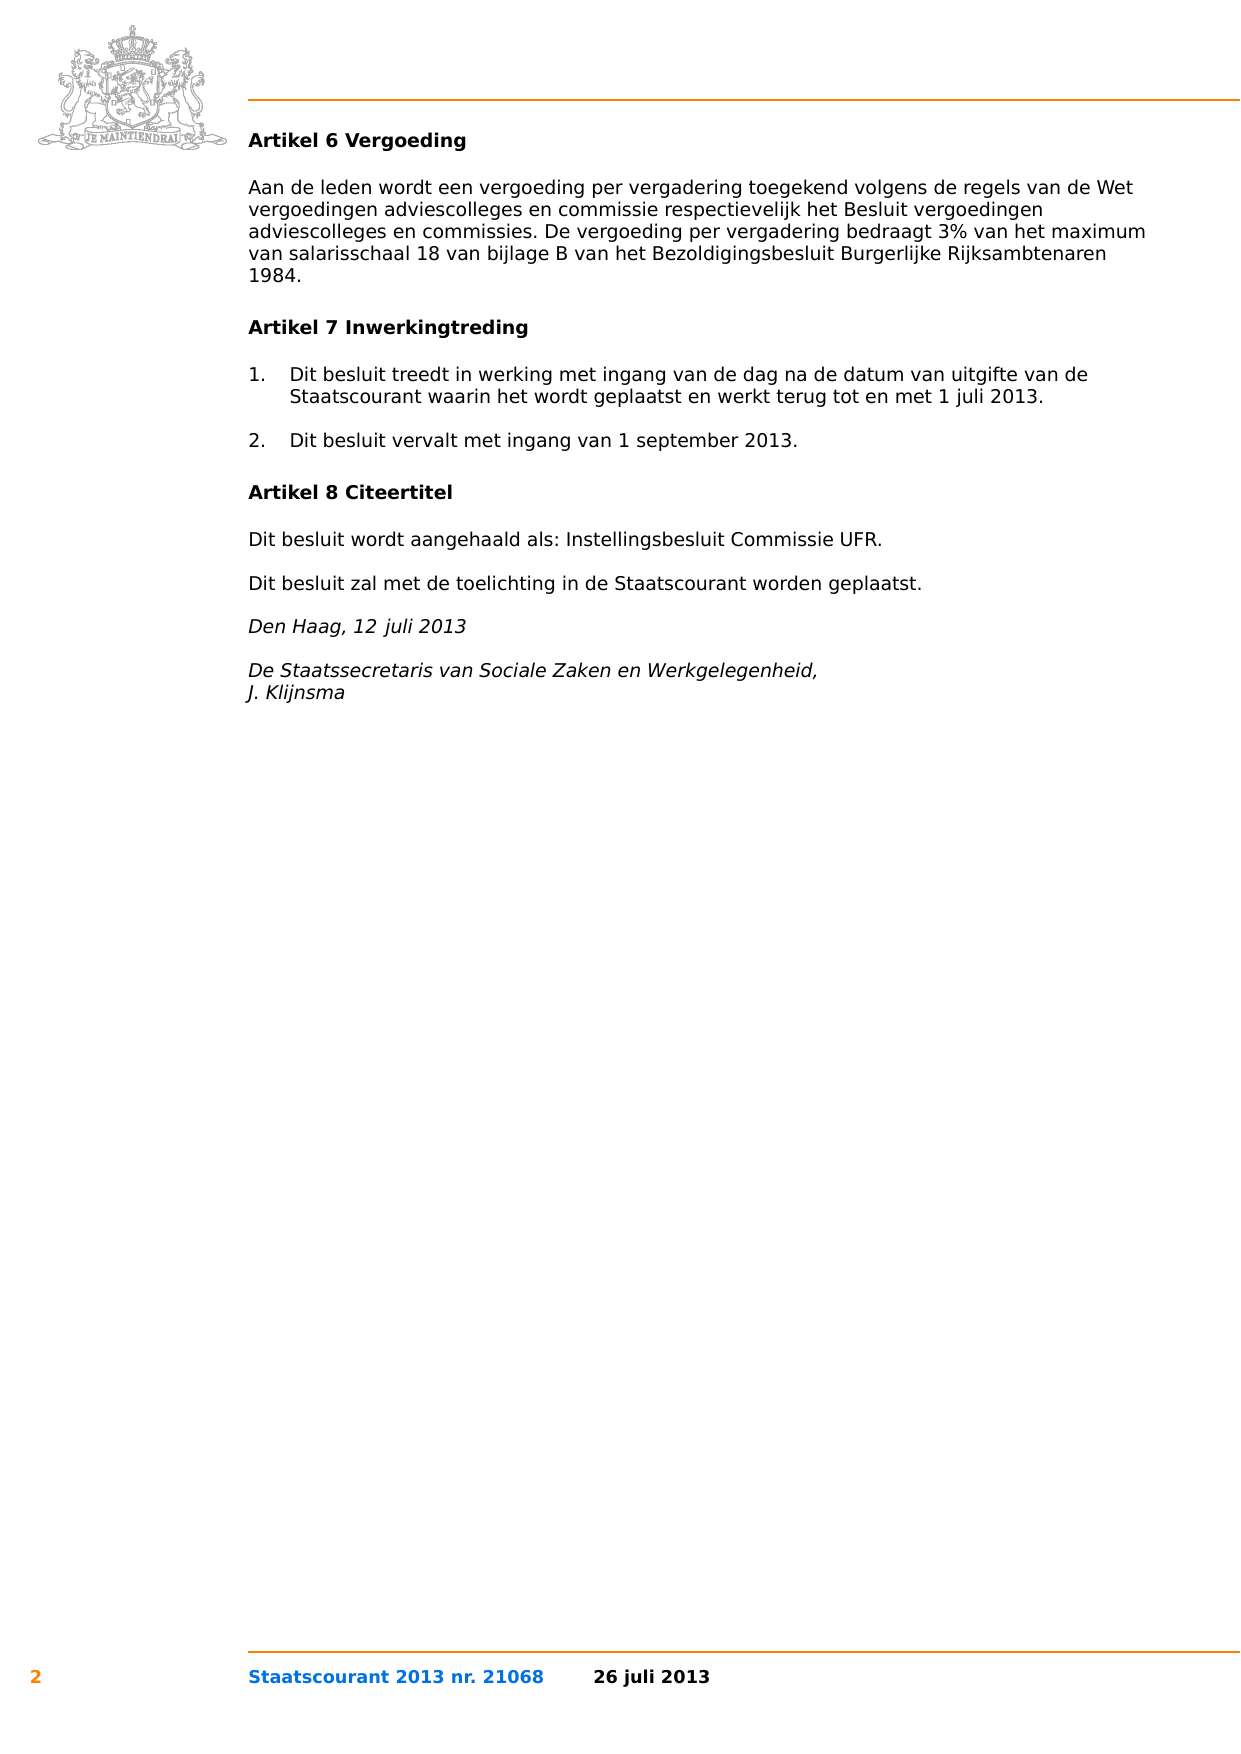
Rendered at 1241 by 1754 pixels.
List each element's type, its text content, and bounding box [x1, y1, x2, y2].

text 1. Dit besluit treedt in werking met ingang van de dag na de datum van uitgifte van de Staatscourant waarin het wordt geplaatst en werkt terug tot en met 1 juli 2013. [248, 364, 1163, 408]
text Dit besluit wordt aangehaald als: Instellingsbesluit Commissie UFR. [248, 528, 1163, 551]
subtitle Artikel 6 Vergoeding [248, 130, 1163, 152]
subtitle Artikel 7 Inwerkingtreding [248, 317, 1163, 339]
picture [38, 25, 227, 150]
subtitle Artikel 8 Citeertitel [248, 482, 1163, 503]
text De Staatssecretaris van Sociale Zaken en Werkgelegenheid, J. Klijnsma [248, 660, 1163, 704]
text Aan de leden wordt een vergoeding per vergadering toegekend volgens de regels van de Wet vergoedingen adviescolleges en commissie respectievelijk het Besluit vergoedingen adviescolleges en commissies. De vergoeding per vergadering bedraagt 3% van het maximum van salarisschaal 18 van bijlage B van het Bezoldigingsbesluit Burgerlijke Rijksambtenaren 1984. [248, 177, 1163, 287]
text 2. Dit besluit vervalt met ingang van 1 september 2013. [248, 429, 1163, 452]
text Dit besluit zal met de toelichting in de Staatscourant worden geplaatst. [248, 572, 1163, 594]
text Den Haag, 12 juli 2013 [248, 616, 1163, 638]
